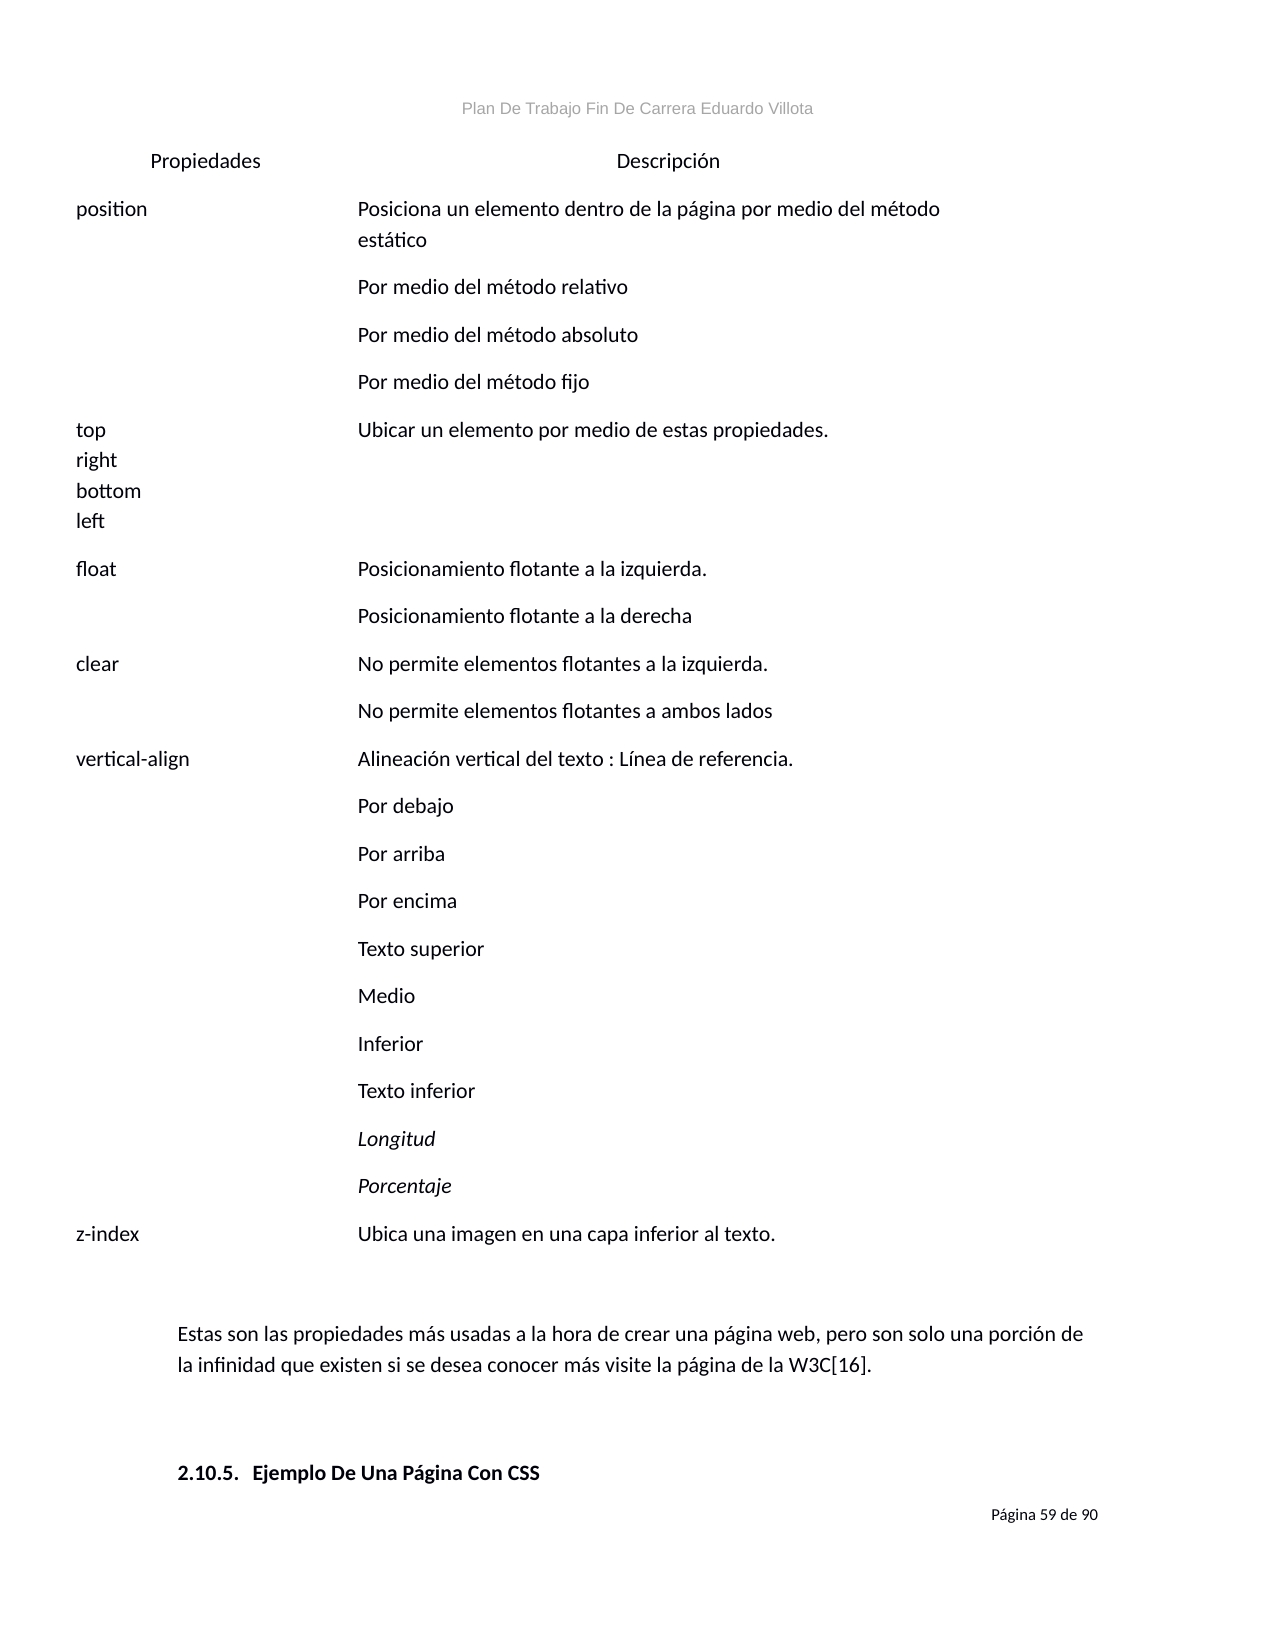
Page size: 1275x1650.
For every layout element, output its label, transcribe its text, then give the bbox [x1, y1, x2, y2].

table_cell Posiciona un elemento dentro de la página por medio del método estático [346, 195, 990, 273]
table_cell float [65, 555, 346, 650]
text 2.10.5. Ejemplo De Una Página Con CSS [177, 1459, 1098, 1485]
table_cell position [65, 195, 346, 416]
table_header Descripción [346, 148, 990, 195]
table_cell No permite elementos flotantes a ambos lados [346, 698, 990, 745]
table_cell Posicionamiento flotante a la izquierda. [346, 555, 990, 603]
table_cell Por medio del método absoluto [346, 321, 990, 368]
table_cell Por encima [346, 888, 990, 935]
table_cell Inferior [346, 1030, 990, 1078]
table_cell Por debajo [346, 793, 990, 840]
table_header Propiedades [65, 148, 346, 195]
table_cell Por medio del método relativo [346, 273, 990, 321]
table_cell Ubica una imagen en una capa inferior al texto. [346, 1220, 990, 1268]
table_cell Porcentaje [346, 1173, 990, 1220]
table_cell Alineación vertical del texto : Línea de referencia. [346, 745, 990, 793]
table_cell z-index [65, 1220, 346, 1268]
table_cell top right bottom left [65, 416, 346, 555]
table_cell No permite elementos flotantes a la izquierda. [346, 650, 990, 698]
table_cell Por medio del método fijo [346, 368, 990, 416]
table_cell Longitud [346, 1125, 990, 1173]
table_cell Posicionamiento flotante a la derecha [346, 603, 990, 650]
text Estas son las propiedades más usadas a la hora de crear una página web, pero son solo una porción de la infinidad que existen si se desea conocer más visite la página de la W3C[16]. [177, 1321, 1098, 1378]
table_cell vertical-align [65, 745, 346, 1220]
table_cell Por arriba [346, 840, 990, 888]
table_cell Medio [346, 983, 990, 1030]
table_cell Ubicar un elemento por medio de estas propiedades. [346, 416, 990, 555]
table_cell Texto inferior [346, 1078, 990, 1125]
table_cell clear [65, 650, 346, 745]
table_cell Texto superior [346, 935, 990, 983]
